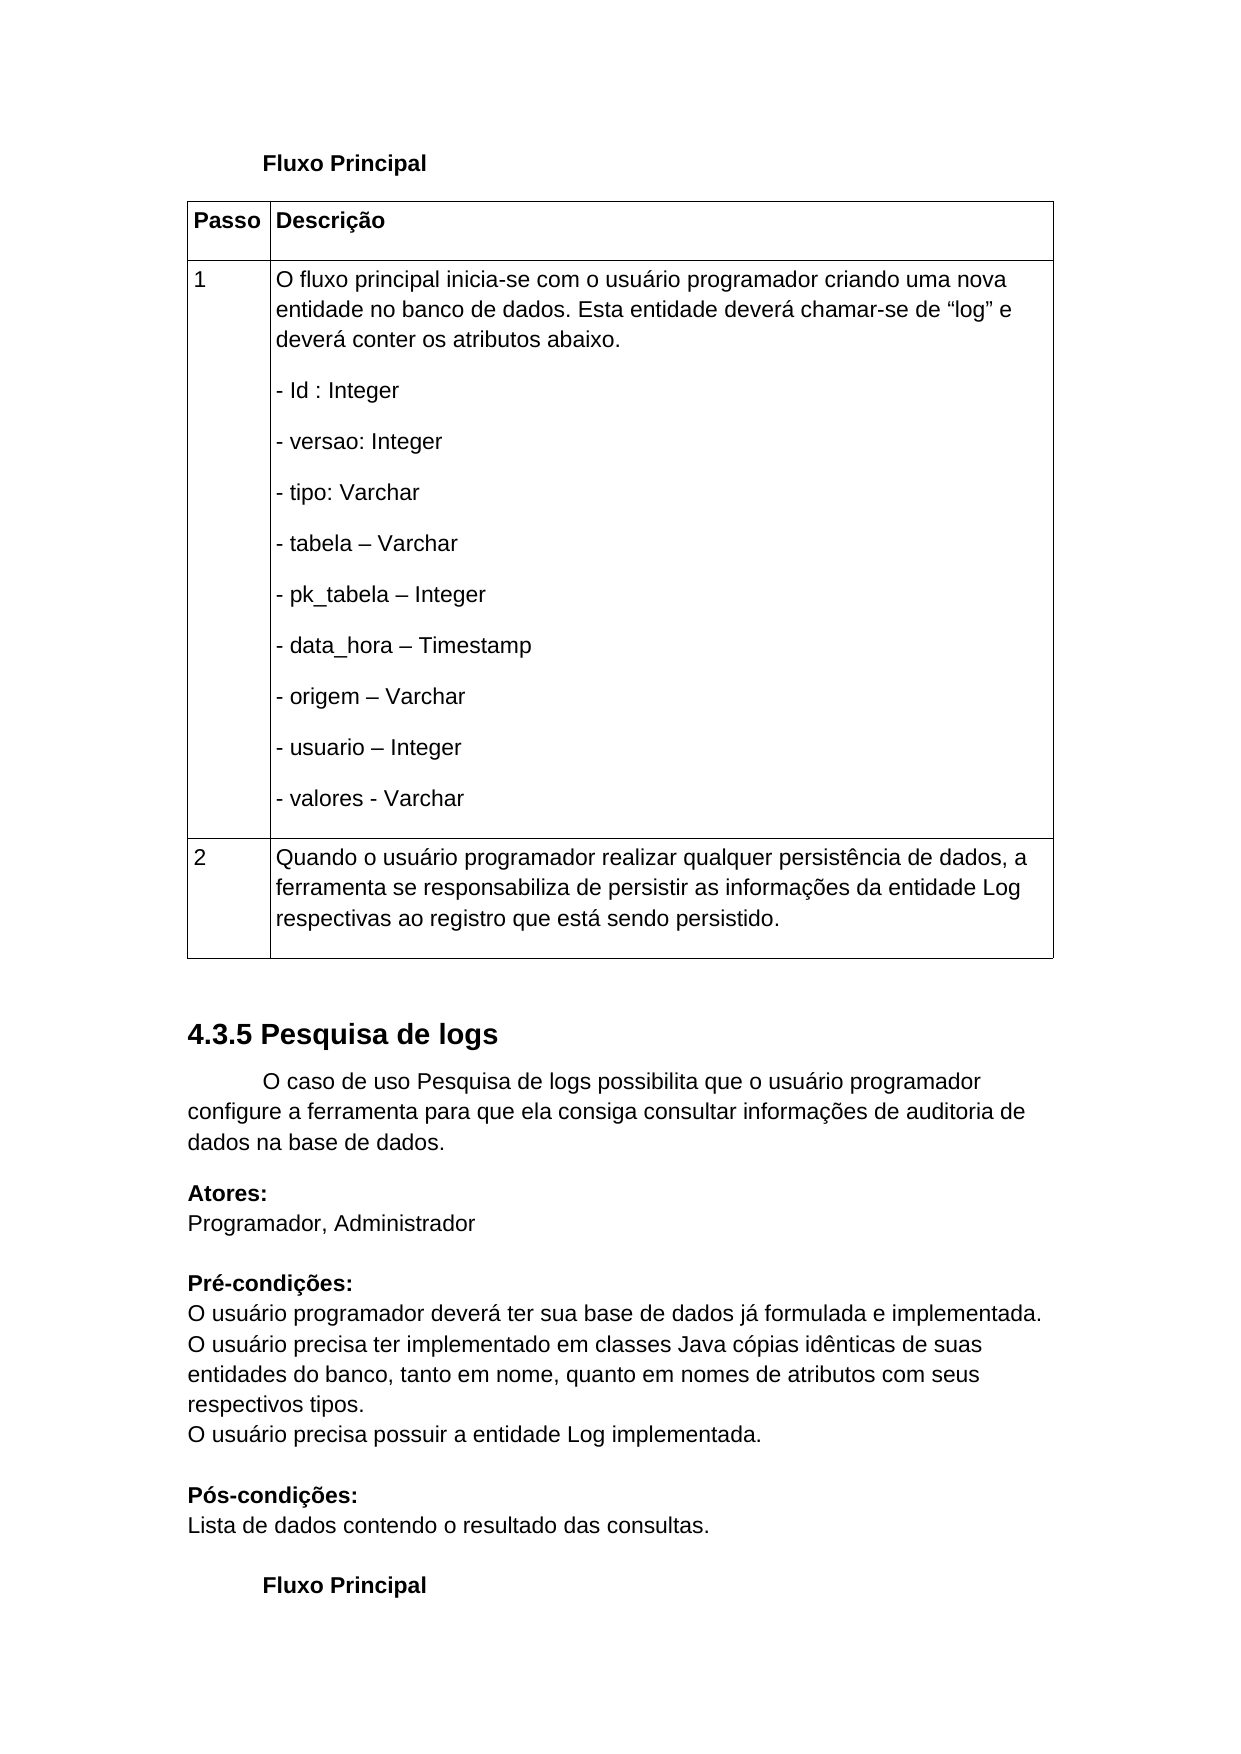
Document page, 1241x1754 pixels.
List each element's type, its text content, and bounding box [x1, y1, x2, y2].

table_header Descrição [271, 202, 1053, 260]
list O usuário precisa ter implementado em classes Java cópias idênticas de suas entidades do banco, tanto em nome, quanto em nomes de atributos com seus respectivos tipos. [187, 1331, 1053, 1417]
list Pré-condições: [187, 1270, 1053, 1296]
table_cell Quando o usuário programador realizar qualquer persistência de dados, a ferramenta se responsabiliza de persistir as informações da entidade Log respectivas ao registro que está sendo persistido. [271, 839, 1053, 957]
list Fluxo Principal [187, 1572, 1053, 1598]
text O caso de uso Pesquisa de logs possibilita que o usuário programador configure a ferramenta para que ela consiga consultar informações de auditoria de dados na base de dados. [187, 1068, 1053, 1155]
table_header Passo [188, 202, 270, 260]
list Programador, Administrador [187, 1210, 1053, 1236]
list O usuário programador deverá ter sua base de dados já formulada e implementada. [187, 1300, 1053, 1327]
table_cell 2 [188, 839, 270, 957]
list Fluxo Principal [187, 150, 1053, 176]
list Pós-condições: [187, 1482, 1053, 1508]
list Atores: [187, 1179, 1053, 1206]
table_cell 1 [188, 261, 270, 838]
list Lista de dados contendo o resultado das consultas. [187, 1512, 1053, 1538]
list O usuário precisa possuir a entidade Log implementada. [187, 1421, 1053, 1447]
table_cell O fluxo principal inicia-se com o usuário programador criando uma nova entidade no banco de dados. Esta entidade deverá chamar-se de “log” e deverá conter os atributos abaixo. - Id : Integer - versao: Integer - tipo: Varchar - tabela – Varchar - pk_tabela – Integer - data_hora – Timestamp - origem – Varchar - usuario – Integer - valores - Varchar [271, 261, 1053, 838]
subtitle 4.3.5 Pesquisa de logs [187, 1017, 1053, 1051]
